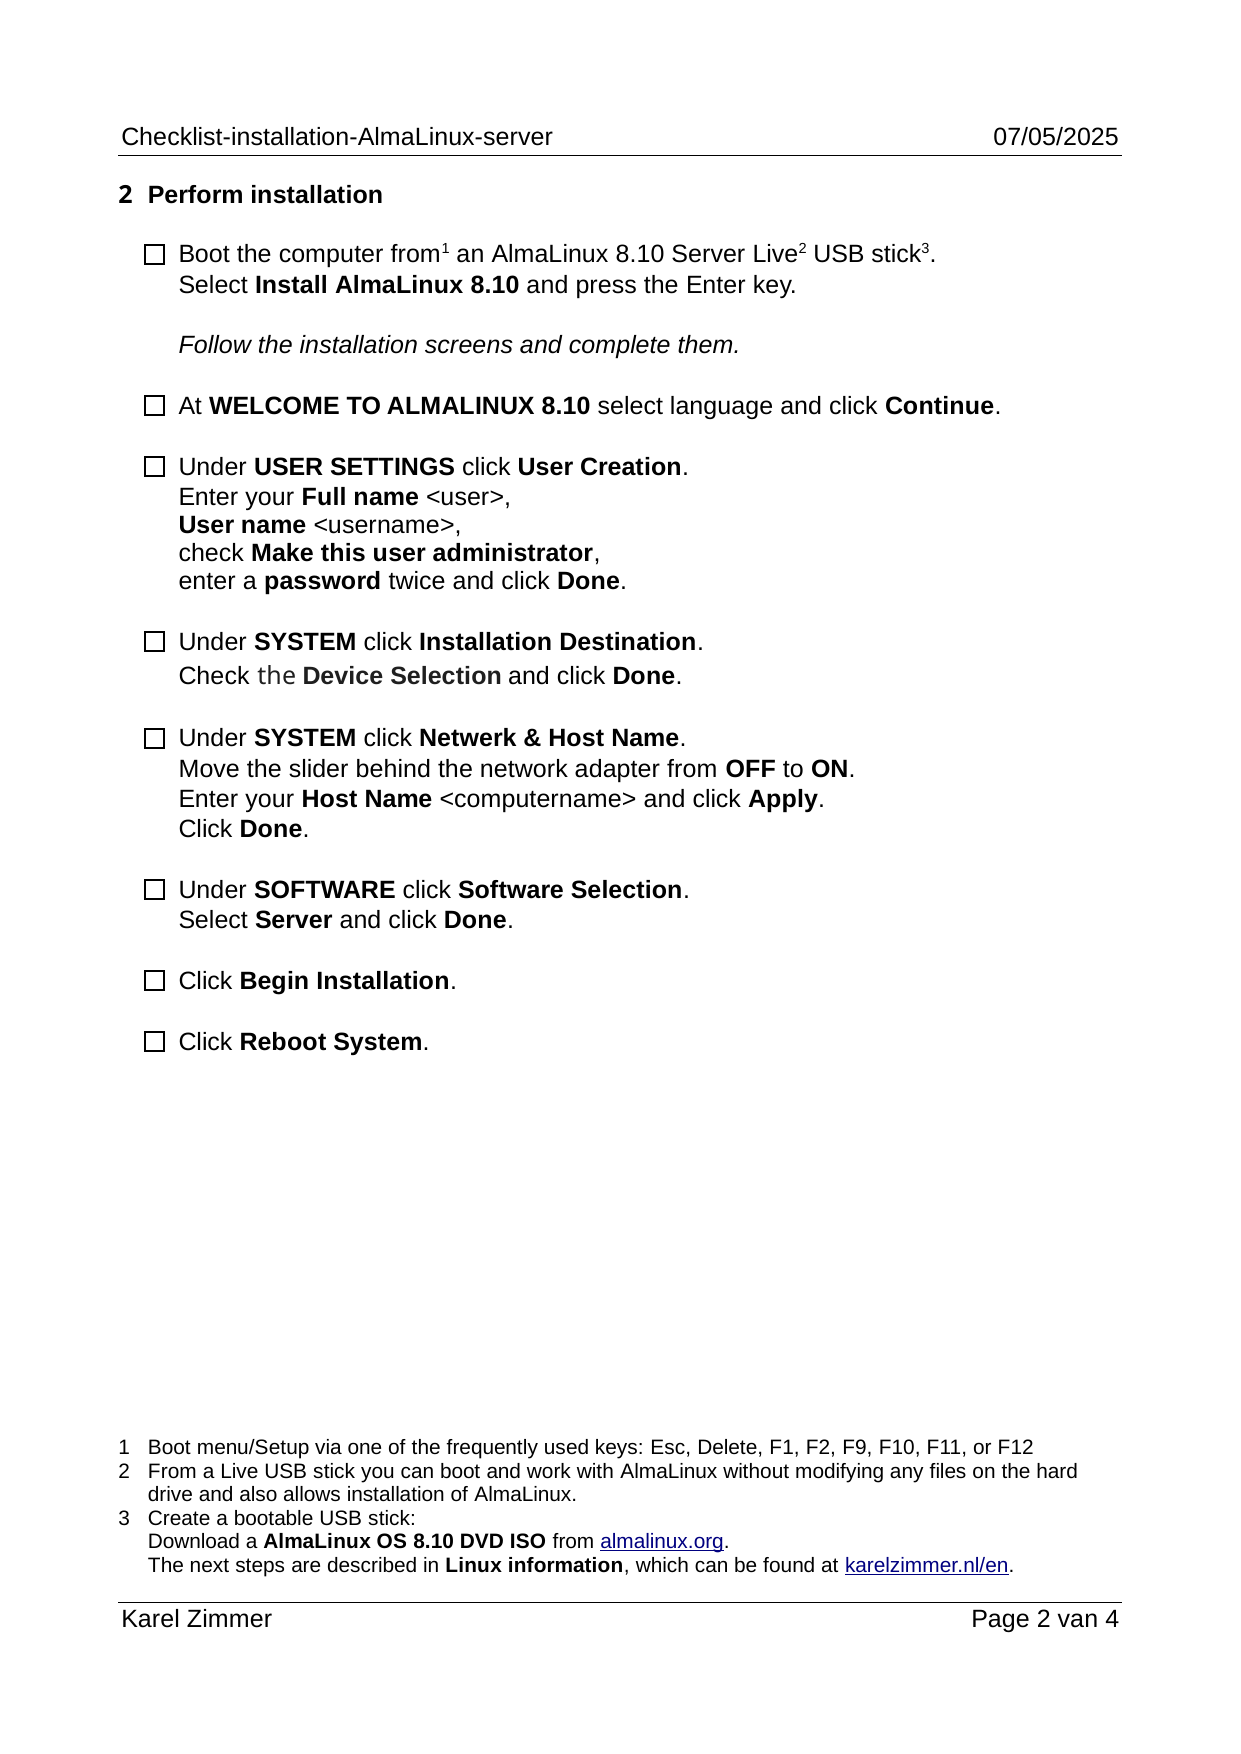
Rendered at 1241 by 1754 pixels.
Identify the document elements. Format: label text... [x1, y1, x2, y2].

table_cell Follow the installation screens and complete them. [177, 330, 1122, 360]
table_cell [118, 391, 142, 421]
table_cell Under USER SETTINGS click User Creation. [177, 451, 1122, 482]
table_cell [118, 784, 142, 814]
table_cell [142, 421, 177, 451]
table_cell [118, 451, 142, 482]
table_cell [142, 391, 177, 421]
table_cell [177, 421, 1122, 451]
table_cell [142, 596, 177, 626]
table_header [142, 239, 177, 269]
table_header [118, 239, 142, 269]
table_cell Select Server and click Done. [177, 905, 1122, 935]
table_cell [118, 360, 142, 391]
table_cell [118, 657, 142, 693]
table_cell [142, 723, 177, 753]
table_cell Under SYSTEM click Installation Destination. [177, 626, 1122, 657]
table_cell [177, 300, 1122, 330]
table_cell [177, 360, 1122, 391]
list Perform installation [118, 177, 1122, 211]
table_cell [118, 996, 142, 1026]
table_cell [118, 421, 142, 451]
table_cell [177, 996, 1122, 1026]
table_cell At WELCOME TO ALMALINUX 8.10 select language and click Continue. [177, 391, 1122, 421]
table_cell [118, 300, 142, 330]
table_cell [142, 300, 177, 330]
table_cell [142, 451, 177, 482]
table_cell [142, 360, 177, 391]
table_cell [142, 844, 177, 875]
table_cell [118, 330, 142, 360]
table_cell Enter your Full name <user>, User name <username>, check Make this user administrator, enter a password twice and click Done. [177, 482, 1122, 596]
table_cell [177, 596, 1122, 626]
table_cell [142, 330, 177, 360]
table_cell [118, 754, 142, 784]
table_cell [118, 814, 142, 844]
table_cell [142, 996, 177, 1026]
table_cell [142, 814, 177, 844]
table_cell Move the slider behind the network adapter from OFF to ON. [177, 754, 1122, 784]
table_cell [118, 596, 142, 626]
table_cell [142, 935, 177, 966]
table_cell Click Reboot System. [177, 1026, 1122, 1057]
table_cell Select Install AlmaLinux 8.10 and press the Enter key. [177, 269, 1122, 300]
table_cell [142, 626, 177, 657]
table_cell [177, 693, 1122, 723]
table_cell Enter your Host Name <computername> and click Apply. [177, 784, 1122, 814]
table_cell [142, 482, 177, 596]
table_cell [118, 693, 142, 723]
table_cell [142, 754, 177, 784]
table_cell [118, 905, 142, 935]
table_cell [118, 935, 142, 966]
table_cell [177, 844, 1122, 875]
table_cell [142, 1026, 177, 1057]
table_cell [118, 844, 142, 875]
table_cell Click Begin Installation. [177, 966, 1122, 996]
table_cell [142, 905, 177, 935]
table_header Boot the computer from an AlmaLinux 8.10 Server Live USB stick. [177, 239, 1122, 269]
table_cell [118, 482, 142, 596]
table_cell [118, 723, 142, 753]
table_cell [118, 875, 142, 905]
table_cell Under SOFTWARE click Software Selection. [177, 875, 1122, 905]
table_cell [142, 784, 177, 814]
table_cell [118, 626, 142, 657]
table_cell [142, 875, 177, 905]
table_cell [118, 269, 142, 300]
table_cell [118, 966, 142, 996]
table_cell Click Done. [177, 814, 1122, 844]
table_cell Under SYSTEM click Netwerk & Host Name. [177, 723, 1122, 753]
table_cell [142, 657, 177, 693]
table_cell [142, 693, 177, 723]
table_cell [142, 966, 177, 996]
table_cell [177, 935, 1122, 966]
table_cell [118, 1026, 142, 1057]
table_cell Check the Device Selection and click Done. [177, 657, 1122, 693]
table_cell [142, 269, 177, 300]
